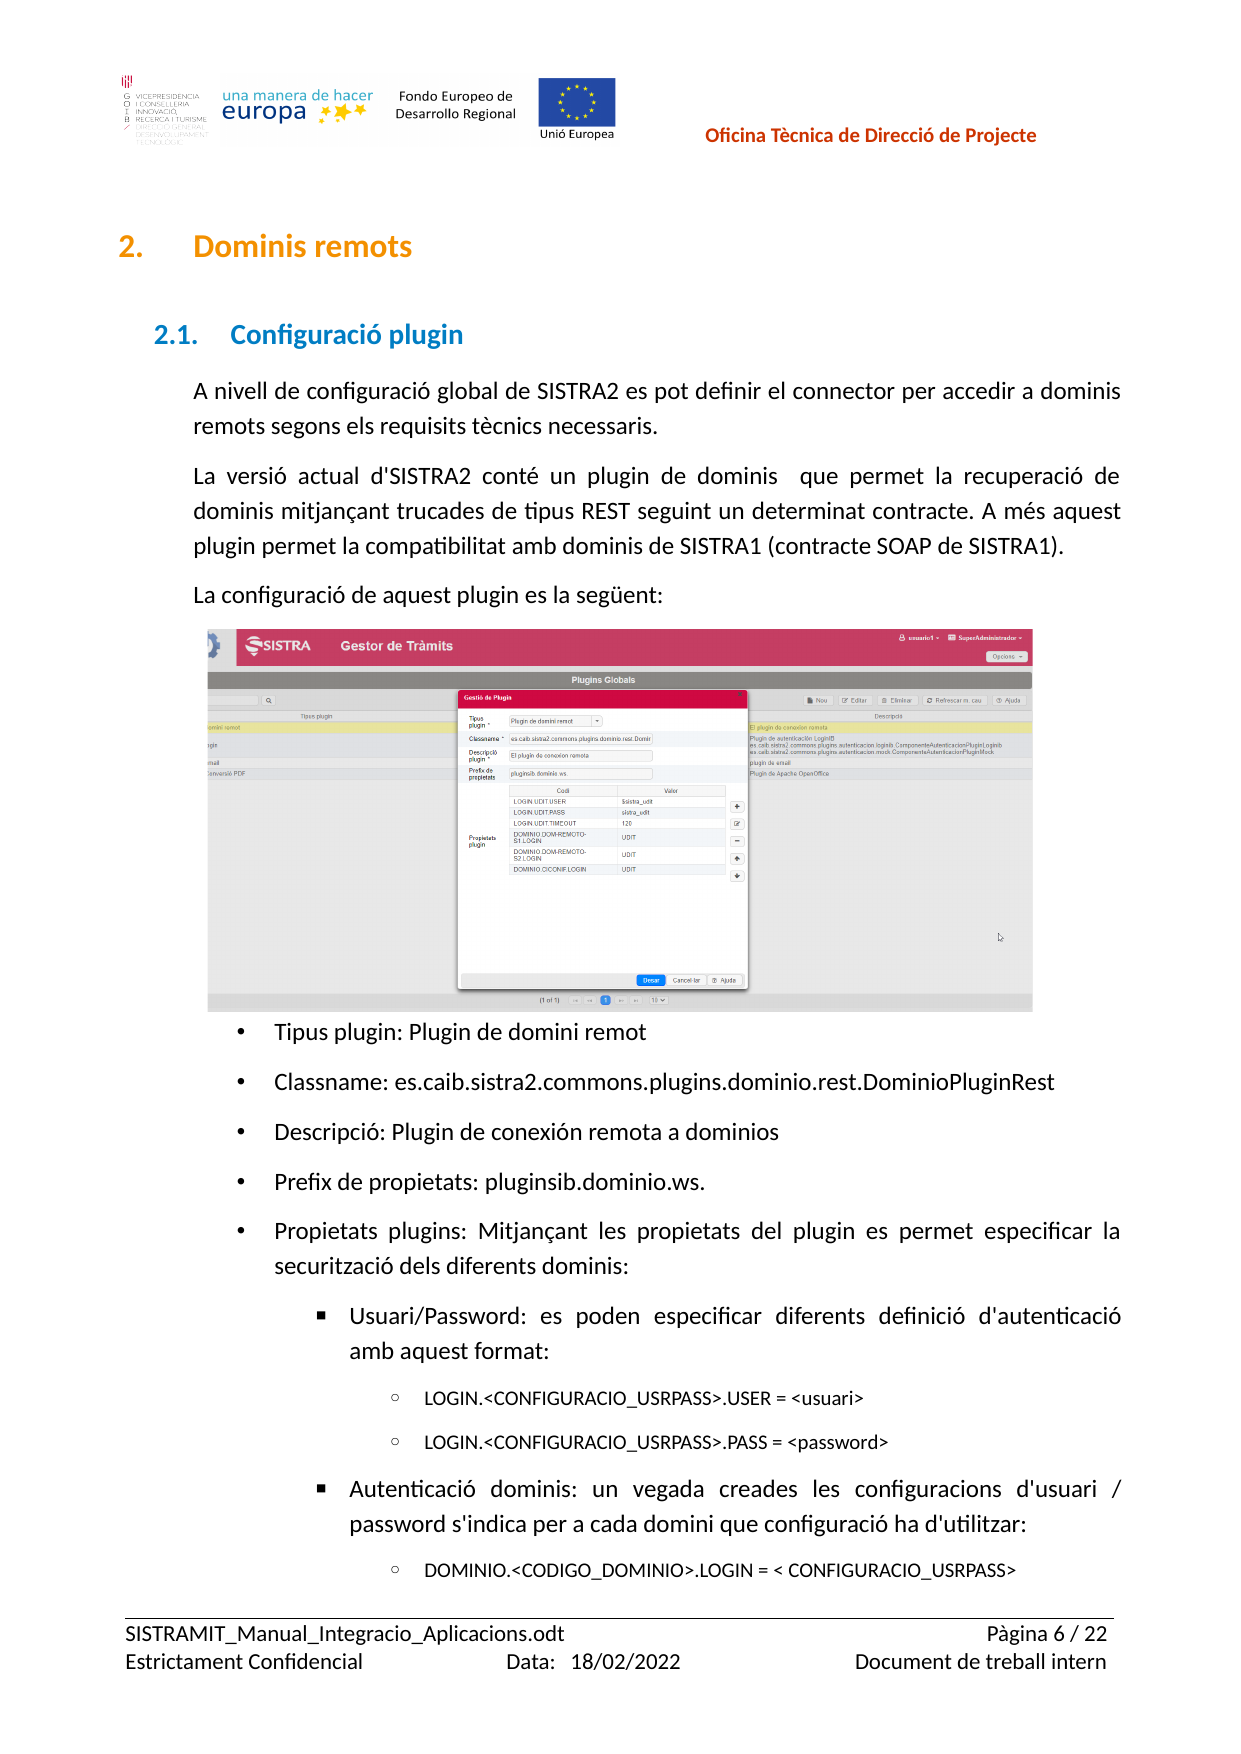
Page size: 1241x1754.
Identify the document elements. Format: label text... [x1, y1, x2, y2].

list Prefix de propietats: pluginsib.dominio.ws. [237, 1166, 1122, 1196]
list Tipus plugin: Plugin de domini remot [237, 1012, 1122, 1047]
subtitle Configuració plugin [153, 316, 1122, 351]
subtitle Dominis remots [118, 225, 1122, 266]
list Classname: es.caib.sistra2.commons.plugins.dominio.rest.DominioPluginRest [237, 1066, 1122, 1097]
list LOGIN.<CONFIGURACIO_USRPASS>.USER = <usuari> [387, 1385, 1122, 1410]
list DOMINIO.<CODIGO_DOMINIO>.LOGIN = < CONFIGURACIO_USRPASS> [387, 1558, 1122, 1583]
list Usuari/Password: es poden especificar diferents definició d'autenticació amb aquest format: [312, 1300, 1122, 1366]
text A nivell de configuració global de SISTRA2 es pot definir el connector per accedir a dominis remots segons els requisits tècnics necessaris. [193, 375, 1122, 441]
picture [219, 73, 621, 147]
picture [207, 629, 1033, 1012]
list Autenticació dominis: un vegada creades les configuracions d'usuari / password s'indica per a cada domini que configuració ha d'utilitzar: [312, 1473, 1122, 1538]
text La configuració de aquest plugin es la següent: [193, 580, 1122, 610]
picture [118, 73, 213, 147]
list Propietats plugins: Mitjançant les propietats del plugin es permet especificar la securització dels diferents dominis: [237, 1215, 1122, 1281]
list LOGIN.<CONFIGURACIO_USRPASS>.PASS = <password> [387, 1429, 1122, 1454]
list Descripció: Plugin de conexión remota a dominios [237, 1116, 1122, 1146]
text La versió actual d'SISTRA2 conté un plugin de dominis que permet la recuperació de dominis mitjançant trucades de tipus REST seguint un determinat contracte. A més aquest plugin permet la compatibilitat amb dominis de SISTRA1 (contracte SOAP de SISTRA1). [193, 460, 1122, 560]
